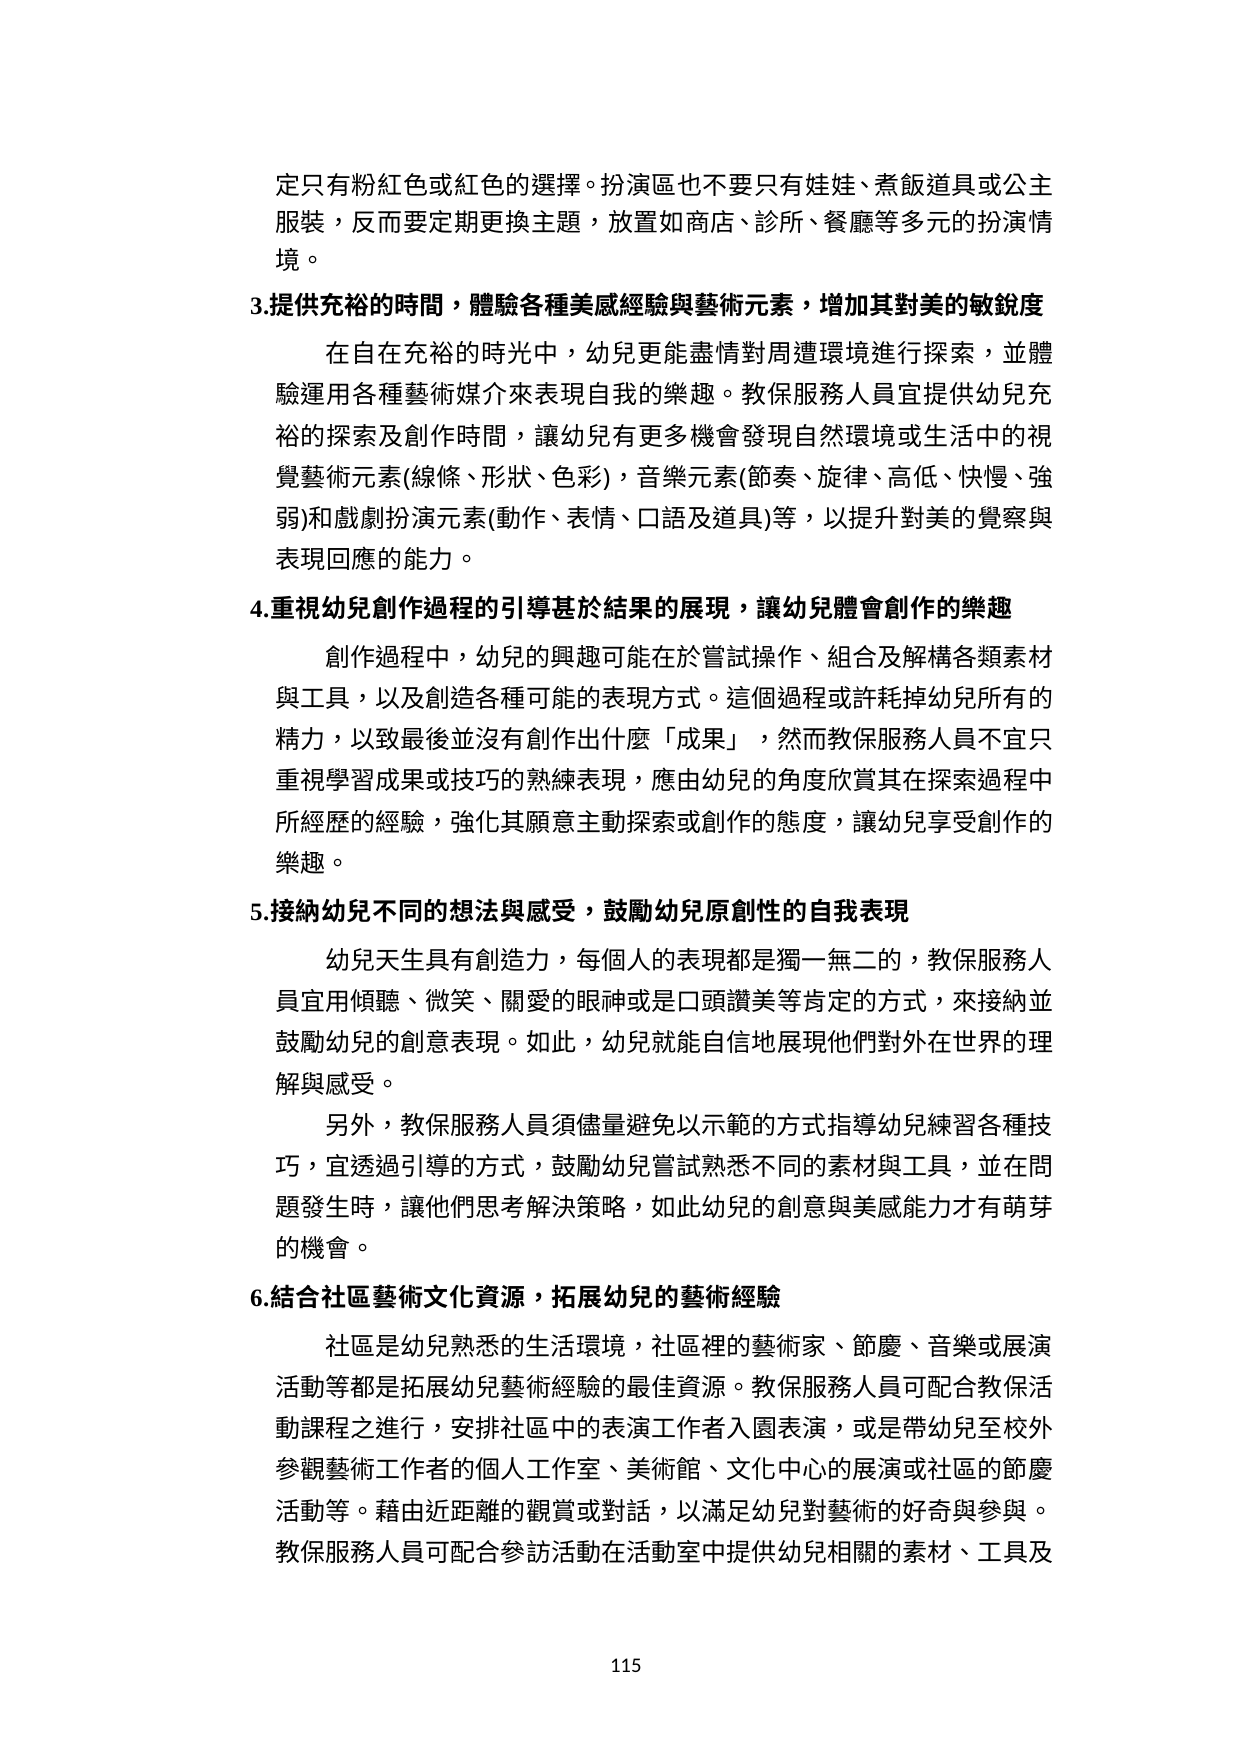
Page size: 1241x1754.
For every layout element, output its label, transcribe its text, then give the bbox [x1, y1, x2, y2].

text 5.接納幼兒不同的想法與感受，鼓勵幼兒原創性的自我表現 [250, 891, 1053, 929]
text 6.結合社區藝術文化資源，拓展幼兒的藝術經驗 [250, 1277, 1053, 1314]
text 幼兒天生具有創造力，每個人的表現都是獨一無二的，教保服務人員宜用傾聽、微笑、關愛的眼神或是口頭讚美等肯定的方式，來接納並鼓勵幼兒的創意表現。如此，幼兒就能自信地展現他們對外在世界的理解與感受。 [275, 940, 1053, 1101]
text 3.提供充裕的時間，體驗各種美感經驗與藝術元素，增加其對美的敏銳度 [250, 284, 1053, 322]
text 社區是幼兒熟悉的生活環境，社區裡的藝術家、節慶、音樂或展演活動等都是拓展幼兒藝術經驗的最佳資源。教保服務人員可配合教保活動課程之進行，安排社區中的表演工作者入園表演，或是帶幼兒至校外參觀藝術工作者的個人工作室、美術館、文化中心的展演或社區的節慶活動等。藉由近距離的觀賞或對話，以滿足幼兒對藝術的好奇與參與。教保服務人員可配合參訪活動在活動室中提供幼兒相關的素材、工具及 [275, 1325, 1053, 1569]
text 另外，教保服務人員須儘量避免以示範的方式指導幼兒練習各種技巧，宜透過引導的方式，鼓勵幼兒嘗試熟悉不同的素材與工具，並在問題發生時，讓他們思考解決策略，如此幼兒的創意與美感能力才有萌芽的機會。 [275, 1104, 1053, 1266]
text 在自在充裕的時光中，幼兒更能盡情對周遭環境進行探索，並體驗運用各種藝術媒介來表現自我的樂趣。教保服務人員宜提供幼兒充裕的探索及創作時間，讓幼兒有更多機會發現自然環境或生活中的視覺藝術元素(線條、形狀、色彩)，音樂元素(節奏、旋律、高低、快慢、強弱)和戲劇扮演元素(動作、表情、口語及道具)等，以提升對美的覺察與表現回應的能力。 [275, 333, 1053, 577]
text 4.重視幼兒創作過程的引導甚於結果的展現，讓幼兒體會創作的樂趣 [250, 588, 1053, 625]
text 創作過程中，幼兒的興趣可能在於嘗試操作、組合及解構各類素材與工具，以及創造各種可能的表現方式。這個過程或許耗掉幼兒所有的精力，以致最後並沒有創作出什麼「成果」，然而教保服務人員不宜只重視學習成果或技巧的熟練表現，應由幼兒的角度欣賞其在探索過程中所經歷的經驗，強化其願意主動探索或創作的態度，讓幼兒享受創作的樂趣。 [275, 636, 1053, 880]
text 定只有粉紅色或紅色的選擇。扮演區也不要只有娃娃、煮飯道具或公主服裝，反而要定期更換主題，放置如商店、診所、餐廳等多元的扮演情境。 [275, 164, 1053, 277]
